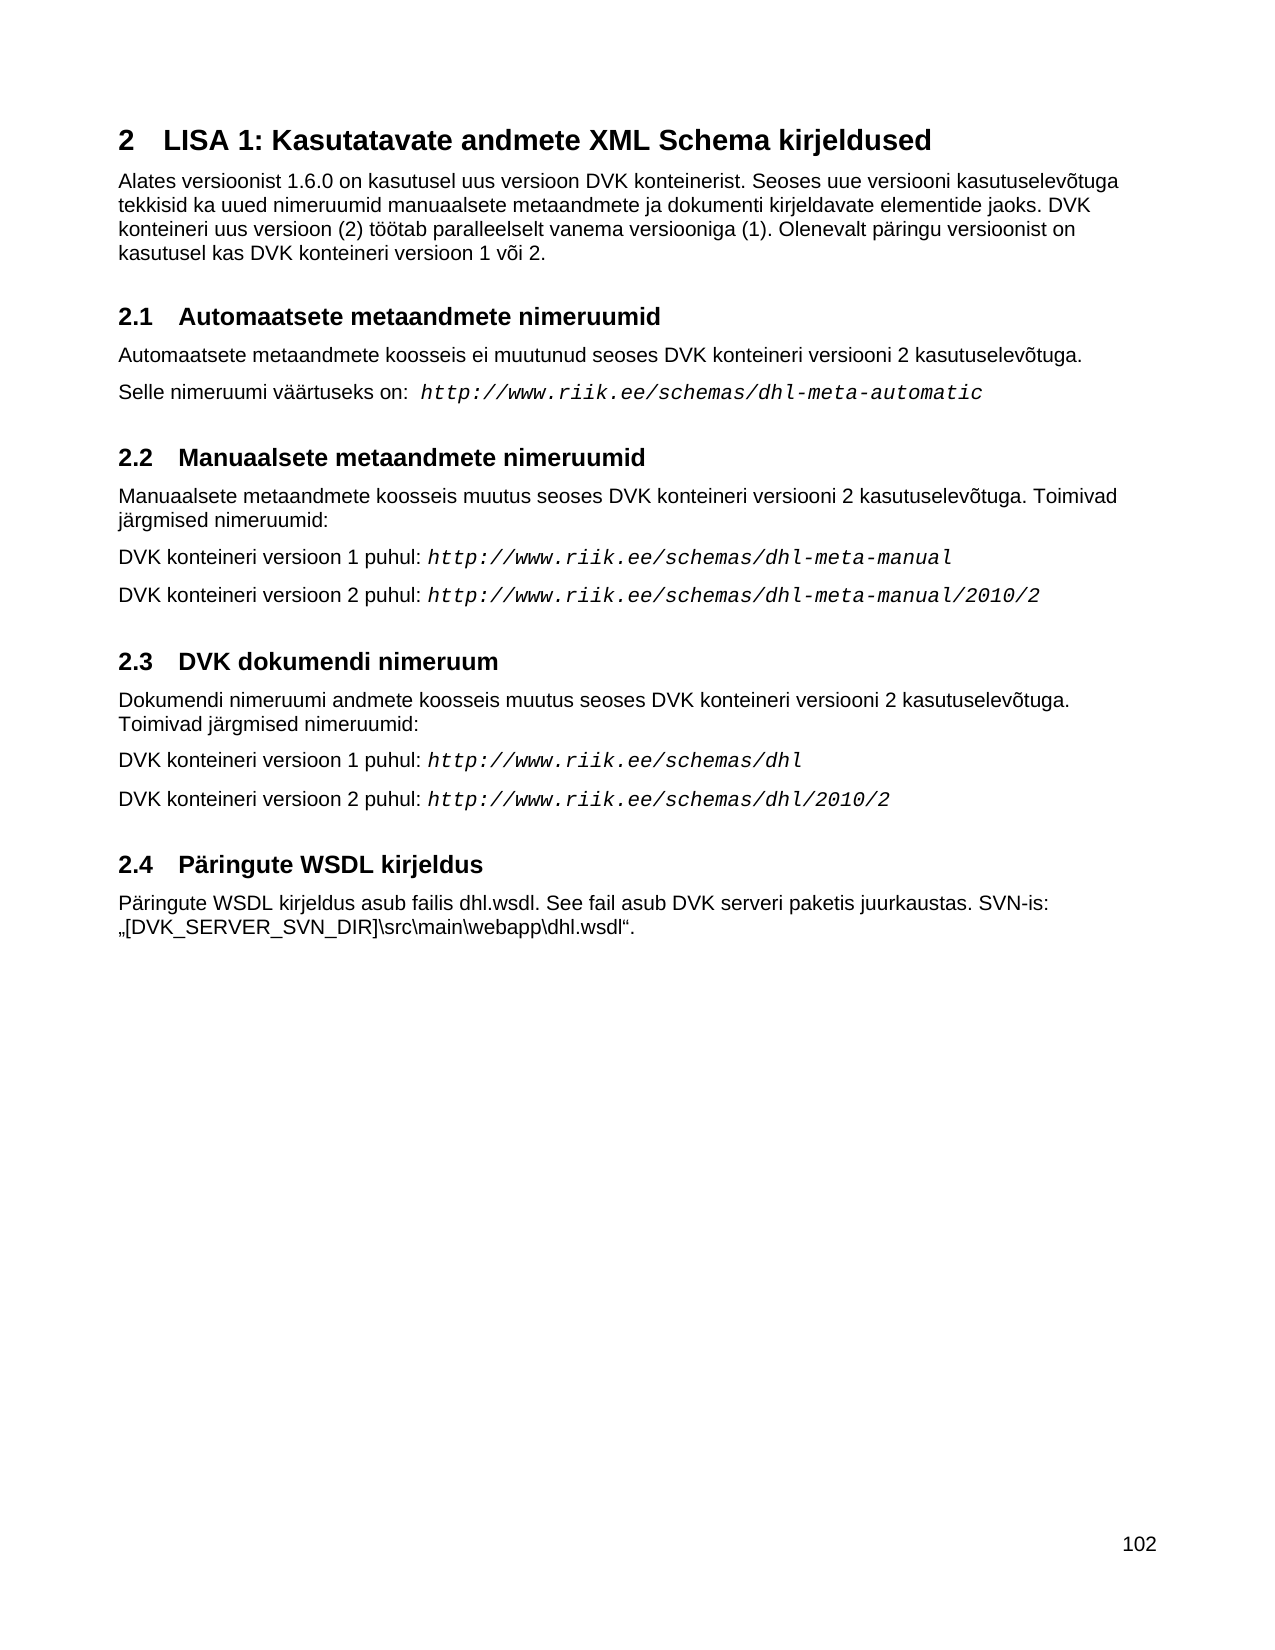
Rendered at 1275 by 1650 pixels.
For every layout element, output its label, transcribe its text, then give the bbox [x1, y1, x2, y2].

text Dokumendi nimeruumi andmete koosseis muutus seoses DVK konteineri versiooni 2 kasutuselevõtuga. Toimivad järgmised nimeruumid: [118, 688, 1157, 736]
subtitle Automaatsete metaandmete nimeruumid [118, 302, 1157, 331]
text Automaatsete metaandmete koosseis ei muutunud seoses DVK konteineri versiooni 2 kasutuselevõtuga. [118, 343, 1157, 367]
text DVK konteineri versioon 2 puhul: http://www.riik.ee/schemas/dhl-meta-manual/2010/2 [118, 583, 1157, 609]
text Päringute WSDL kirjeldus asub failis dhl.wsdl. See fail asub DVK serveri paketis juurkaustas. SVN-is: „[DVK_SERVER_SVN_DIR]\src\main\webapp\dhl.wsdl“. [118, 891, 1157, 939]
text Alates versioonist 1.6.0 on kasutusel uus versioon DVK konteinerist. Seoses uue versiooni kasutuselevõtuga tekkisid ka uued nimeruumid manuaalsete metaandmete ja dokumenti kirjeldavate elementide jaoks. DVK konteineri uus versioon (2) töötab paralleelselt vanema versiooniga (1). Olenevalt päringu versioonist on kasutusel kas DVK konteineri versioon 1 või 2. [118, 169, 1157, 264]
subtitle LISA 1: Kasutatavate andmete XML Schema kirjeldused [118, 123, 1157, 156]
text Manuaalsete metaandmete koosseis muutus seoses DVK konteineri versiooni 2 kasutuselevõtuga. Toimivad järgmised nimeruumid: [118, 484, 1157, 532]
text DVK konteineri versioon 2 puhul: http://www.riik.ee/schemas/dhl/2010/2 [118, 786, 1157, 812]
subtitle DVK dokumendi nimeruum [118, 646, 1157, 675]
subtitle Päringute WSDL kirjeldus [118, 850, 1157, 878]
text Selle nimeruumi väärtuseks on: http://www.riik.ee/schemas/dhl-meta-automatic [118, 380, 1157, 406]
text DVK konteineri versioon 1 puhul: http://www.riik.ee/schemas/dhl [118, 748, 1157, 774]
text DVK konteineri versioon 1 puhul: http://www.riik.ee/schemas/dhl-meta-manual [118, 545, 1157, 571]
subtitle Manuaalsete metaandmete nimeruumid [118, 443, 1157, 472]
